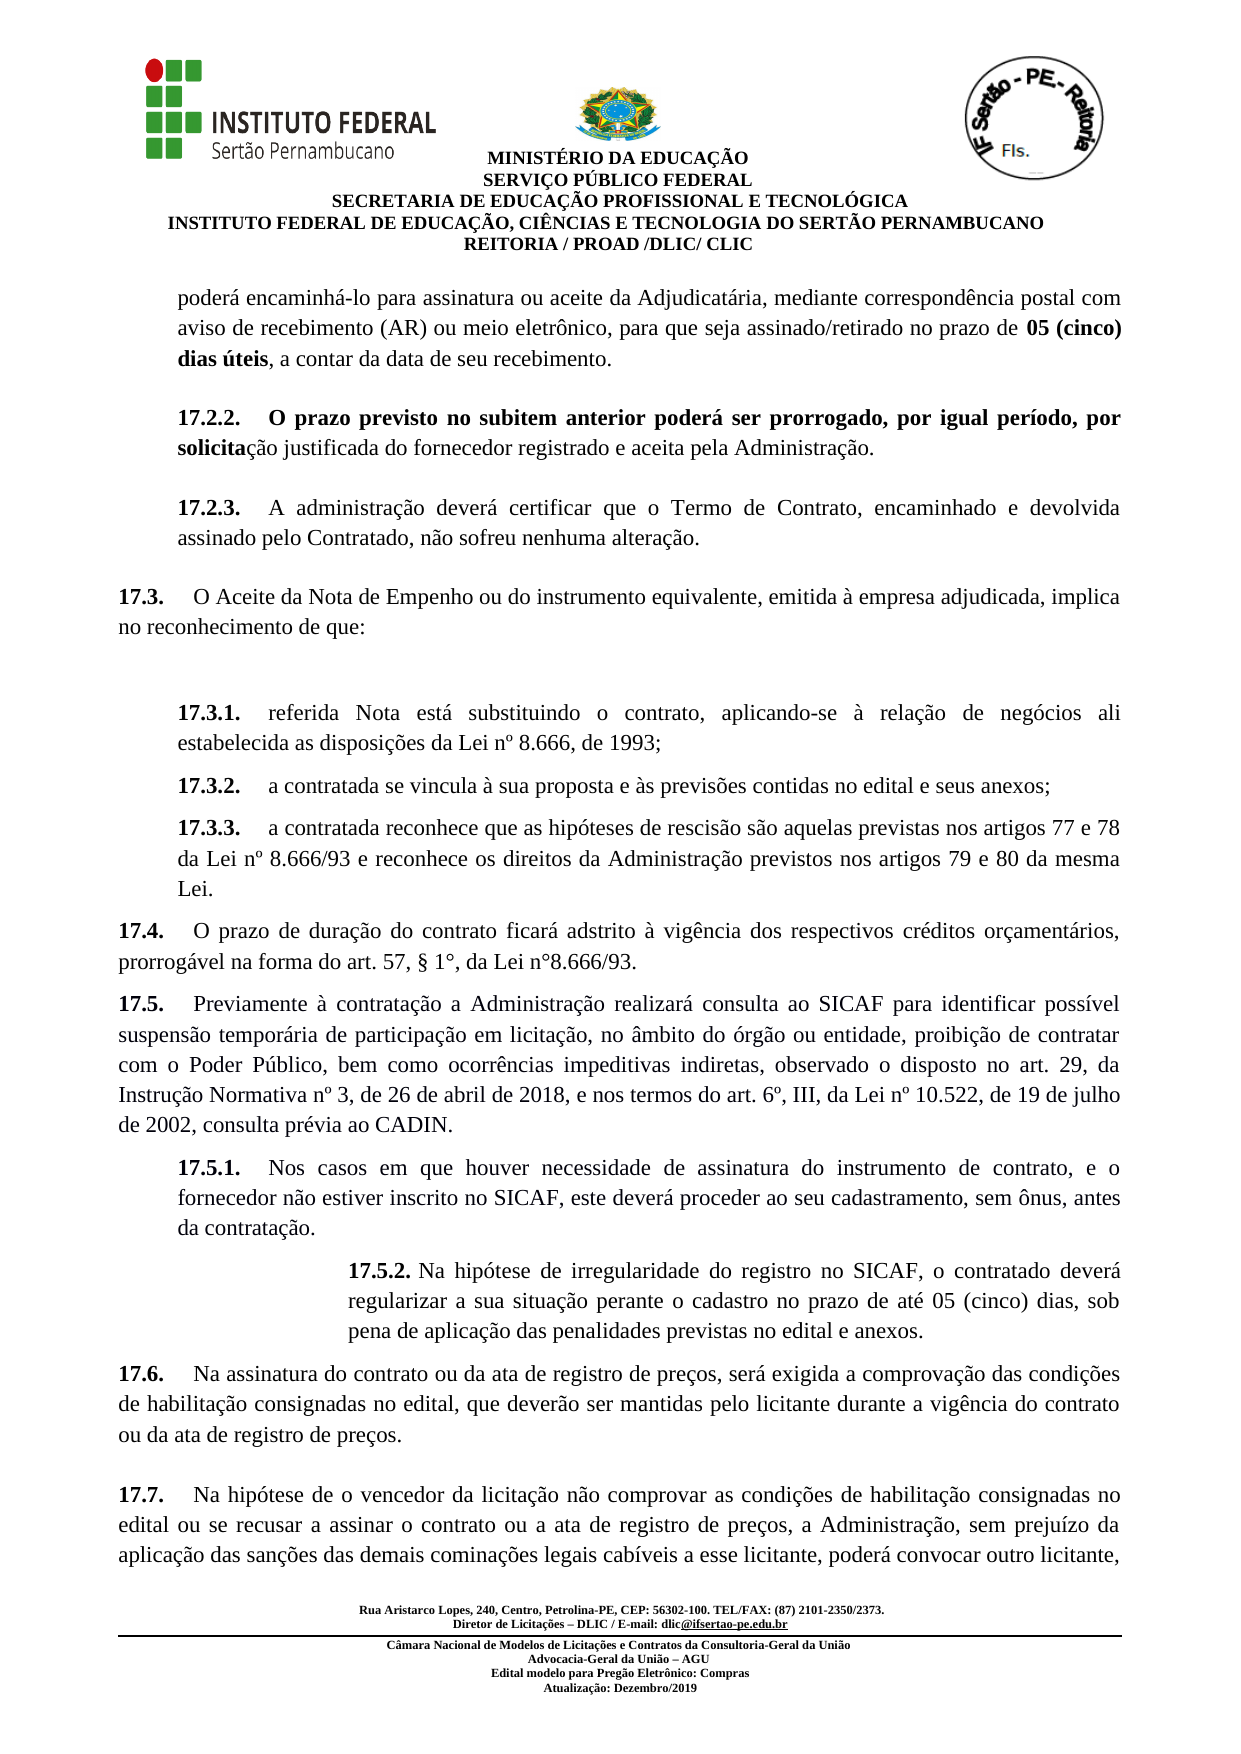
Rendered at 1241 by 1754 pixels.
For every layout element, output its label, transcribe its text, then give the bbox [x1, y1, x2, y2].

picture [145, 58, 435, 159]
text 17.5.1. Nos casos em que houver necessidade de assinatura do instrumento de contrato, e o fornecedor não estiver inscrito no SICAF, este deverá proceder ao seu cadastramento, sem ônus, antes da contratação. [177, 1154, 1122, 1241]
text 17.3.2. a contratada se vincula à sua proposta e às previsões contidas no edital e seus anexos; [177, 772, 1122, 798]
text 17.3.3. a contratada reconhece que as hipóteses de rescisão são aquelas previstas nos artigos 77 e 78 da Lei nº 8.666/93 e reconhece os direitos da Administração previstos nos artigos 79 e 80 da mesma Lei. [177, 814, 1122, 901]
picture [575, 87, 661, 141]
text 17.5.2. Na hipótese de irregularidade do registro no SICAF, o contratado deverá regularizar a sua situação perante o cadastro no prazo de até 05 (cinco) dias, sob pena de aplicação das penalidades previstas no edital e anexos. [348, 1257, 1122, 1344]
text 17.3.1. referida Nota está substituindo o contrato, aplicando-se à relação de negócios ali estabelecida as disposições da Lei nº 8.666, de 1993; [177, 699, 1122, 755]
text 17.6. Na assinatura do contrato ou da ata de registro de preços, será exigida a comprovação das condições de habilitação consignadas no edital, que deverão ser mantidas pelo licitante durante a vigência do contrato ou da ata de registro de preços. [118, 1360, 1122, 1447]
picture [957, 45, 1111, 186]
text 17.2.3. A administração deverá certificar que o Termo de Contrato, encaminhado e devolvida assinado pelo Contratado, não sofreu nenhuma alteração. [177, 493, 1122, 550]
text 17.4. O prazo de duração do contrato ficará adstrito à vigência dos respectivos créditos orçamentários, prorrogável na forma do art. 57, § 1°, da Lei n°8.666/93. [118, 917, 1122, 974]
text 17.3. O Aceite da Nota de Empenho ou do instrumento equivalente, emitida à empresa adjudicada, implica no reconhecimento de que: [118, 583, 1122, 640]
text 17.7. Na hipótese de o vencedor da licitação não comprovar as condições de habilitação consignadas no edital ou se recusar a assinar o contrato ou a ata de registro de preços, a Administração, sem prejuízo da aplicação das sanções das demais cominações legais cabíveis a esse licitante, poderá convocar outro licitante, [118, 1481, 1122, 1568]
text poderá encaminhá-lo para assinatura ou aceite da Adjudicatária, mediante correspondência postal com aviso de recebimento (AR) ou meio eletrônico, para que seja assinado/retirado no prazo de 05 (cinco) dias úteis, a contar da data de seu recebimento. [177, 284, 1122, 371]
text 17.2.2. O prazo previsto no subitem anterior poderá ser prorrogado, por igual período, por solicitação justificada do fornecedor registrado e aceita pela Administração. [177, 404, 1122, 461]
text 17.5. Previamente à contratação a Administração realizará consulta ao SICAF para identificar possível suspensão temporária de participação em licitação, no âmbito do órgão ou entidade, proibição de contratar com o Poder Público, bem como ocorrências impeditivas indiretas, observado o disposto no art. 29, da Instrução Normativa nº 3, de 26 de abril de 2018, e nos termos do art. 6º, III, da Lei nº 10.522, de 19 de julho de 2002, consulta prévia ao CADIN. [118, 990, 1122, 1138]
